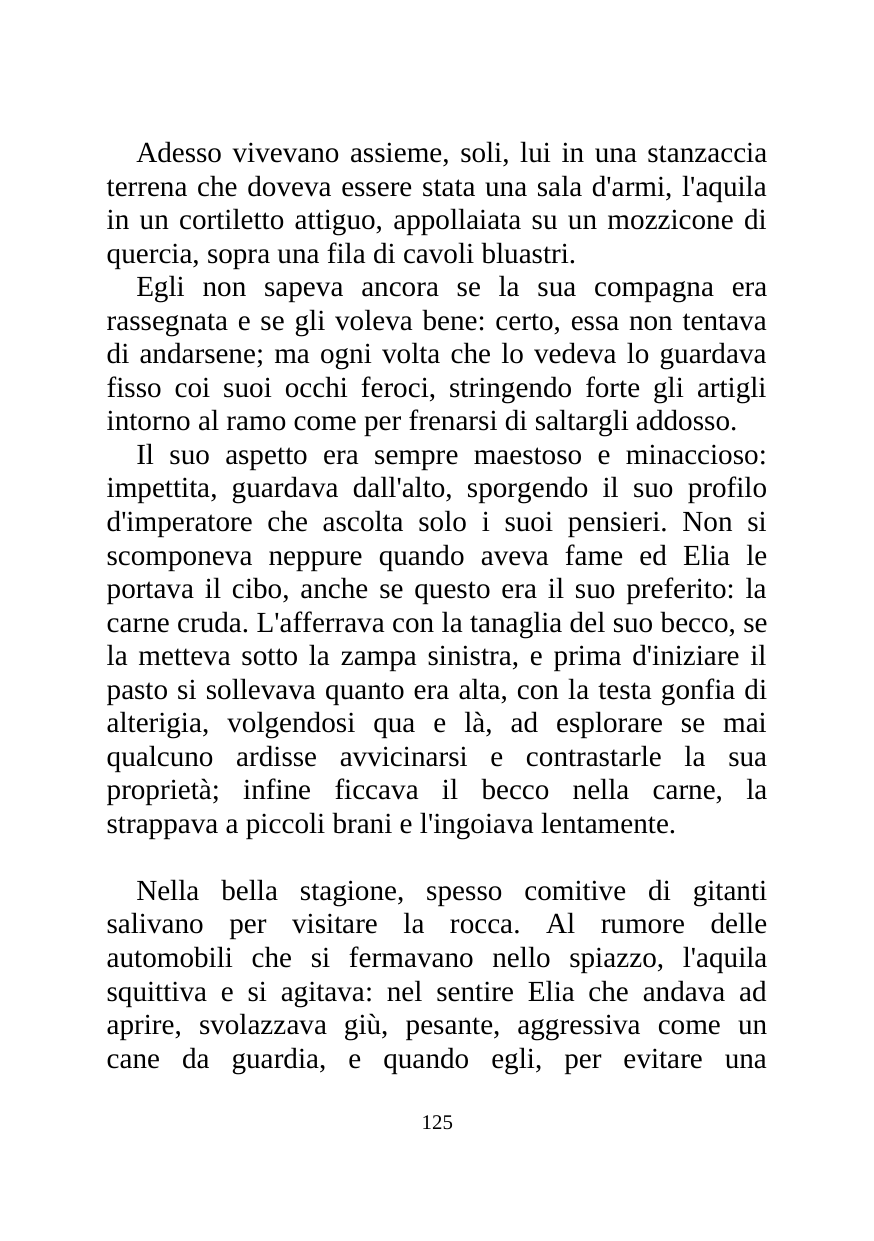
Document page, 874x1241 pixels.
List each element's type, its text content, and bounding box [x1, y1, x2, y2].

text Adesso vivevano assieme, soli, lui in una stanzaccia terrena che doveva essere stata una sala d'armi, l'aquila in un cortiletto attiguo, appollaiata su un mozzicone di quercia, sopra una fila di cavoli bluastri. [106, 135, 768, 269]
text Il suo aspetto era sempre maestoso e minaccioso: impettita, guardava dall'alto, sporgendo il suo profilo d'imperatore che ascolta solo i suoi pensieri. Non si scomponeva neppure quando aveva fame ed Elia le portava il cibo, anche se questo era il suo preferito: la carne cruda. L'afferrava con la tanaglia del suo becco, se la metteva sotto la zampa sinistra, e prima d'iniziare il pasto si sollevava quanto era alta, con la testa gonfia di alterigia, volgendosi qua e là, ad esplorare se mai qualcuno ardisse avvicinarsi e contrastarle la sua proprietà; infine ficcava il becco nella carne, la strappava a piccoli brani e l'ingoiava lentamente. [106, 437, 768, 839]
text Nella bella stagione, spesso comitive di gitanti salivano per visitare la rocca. Al rumore delle automobili che si fermavano nello spiazzo, l'aquila squittiva e si agitava: nel sentire Elia che andava ad aprire, svolazzava giù, pesante, aggressiva come un cane da guardia, e quando egli, per evitare una [106, 873, 768, 1074]
text Egli non sapeva ancora se la sua compagna era rassegnata e se gli voleva bene: certo, essa non tentava di andarsene; ma ogni volta che lo vedeva lo guardava fisso coi suoi occhi feroci, stringendo forte gli artigli intorno al ramo come per frenarsi di saltargli addosso. [106, 269, 768, 437]
